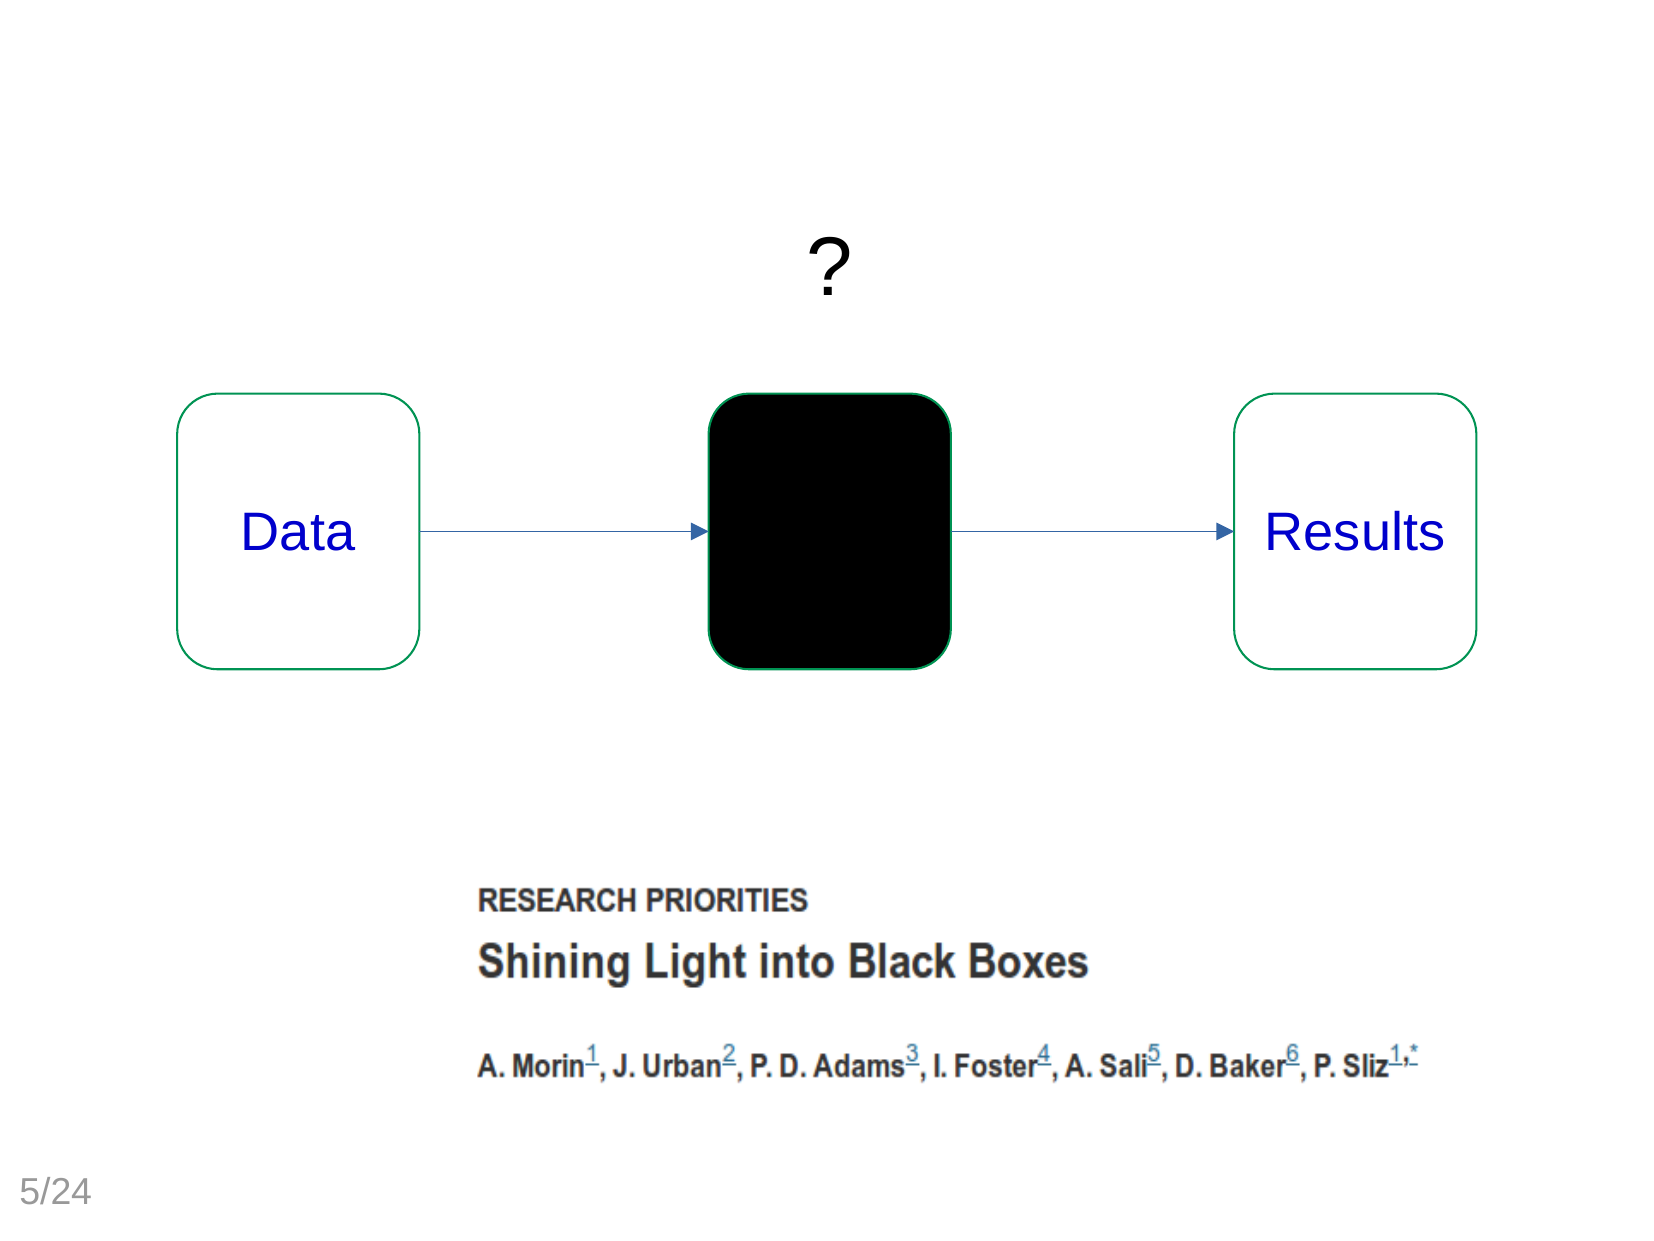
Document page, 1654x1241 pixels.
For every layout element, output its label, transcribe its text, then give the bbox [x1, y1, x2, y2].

text_box Results [1234, 393, 1477, 670]
text_box ? [791, 212, 899, 372]
picture [446, 852, 1441, 1087]
text_box Data [177, 393, 420, 670]
text_box <number>/24 [4, 1163, 352, 1239]
text_box Methods [708, 393, 951, 670]
